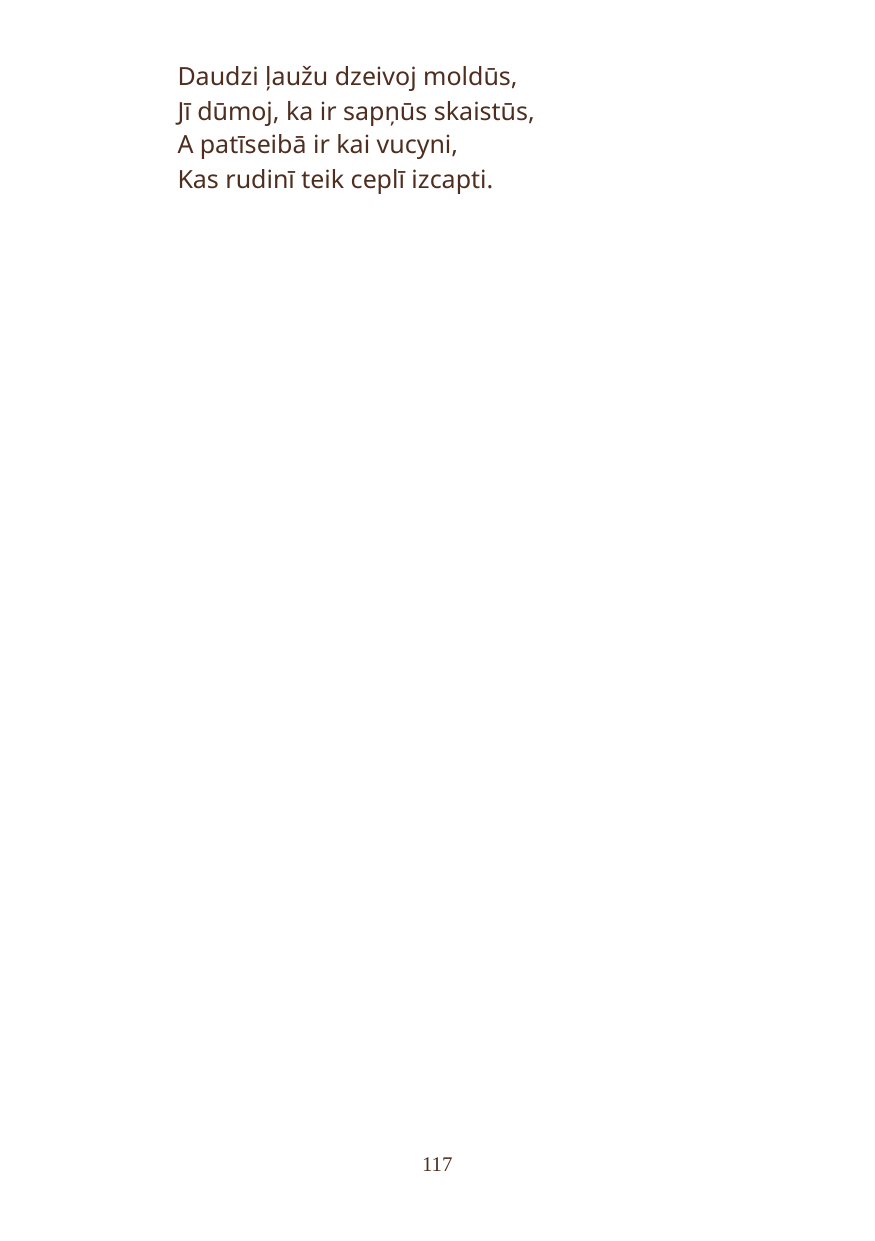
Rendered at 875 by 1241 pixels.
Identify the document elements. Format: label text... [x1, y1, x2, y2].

text Jī dūmoj, ka ir sapņūs skaistūs, [177, 93, 815, 127]
text Daudzi ļaužu dzeivoj moldūs, [177, 59, 815, 93]
text Kas rudinī teik ceplī izcapti. [177, 161, 815, 195]
text A patīseibā ir kai vucyni, [177, 127, 815, 161]
